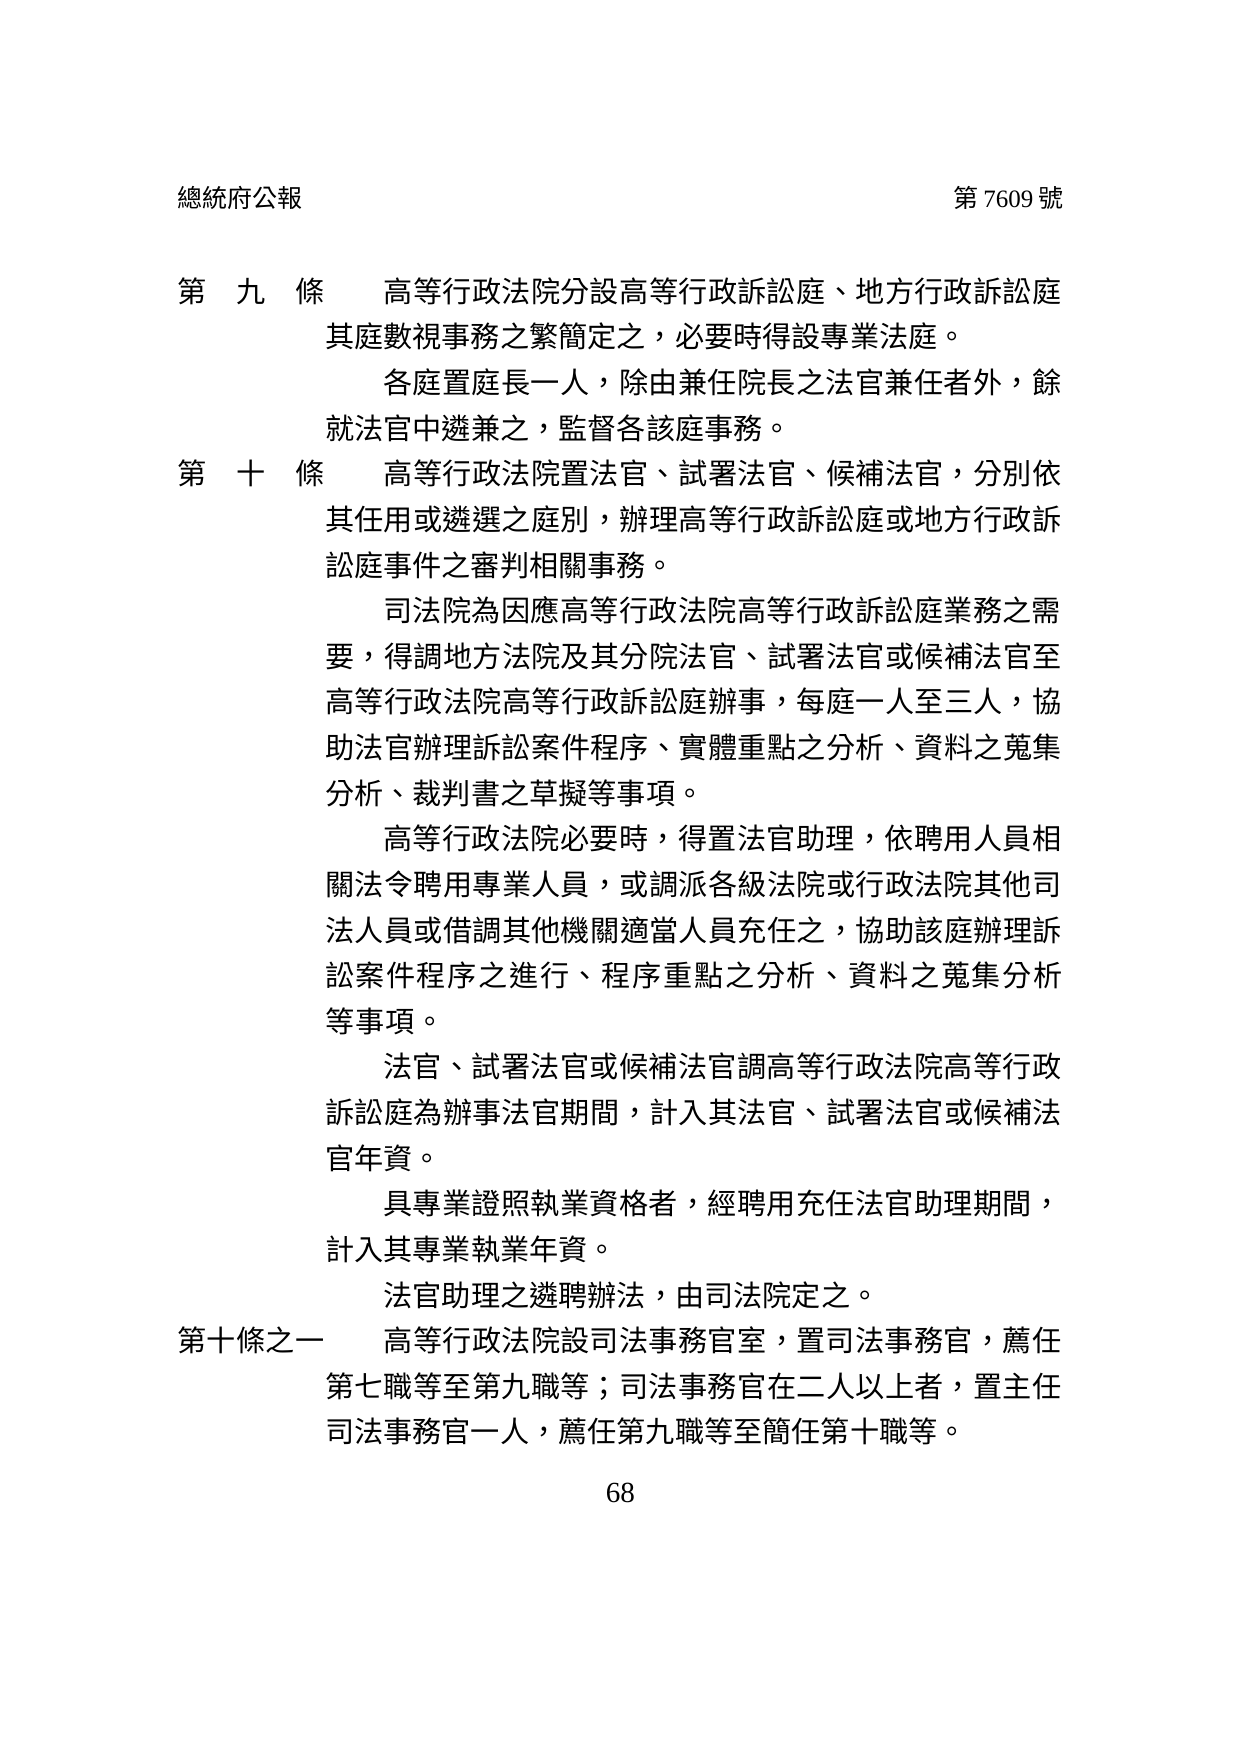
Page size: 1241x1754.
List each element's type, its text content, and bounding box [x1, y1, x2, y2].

text 第十條之一 高等行政法院設司法事務官室，置司法事務官，薦任第七職等至第九職等；司法事務官在二人以上者，置主任司法事務官一人，薦任第九職等至簡任第十職等。 [177, 1315, 1063, 1452]
text 第 十 條 高等行政法院置法官、試署法官、候補法官，分別依其任用或遴選之庭別，辦理高等行政訴訟庭或地方行政訴訟庭事件之審判相關事務。 [177, 448, 1063, 585]
text 第 九 條 高等行政法院分設高等行政訴訟庭、地方行政訴訟庭，其庭數視事務之繁簡定之，必要時得設專業法庭。 [177, 266, 1063, 357]
text 各庭置庭長一人，除由兼任院長之法官兼任者外，餘就法官中遴兼之，監督各該庭事務。 [325, 357, 1063, 448]
text 司法院為因應高等行政法院高等行政訴訟庭業務之需要，得調地方法院及其分院法官、試署法官或候補法官至高等行政法院高等行政訴訟庭辦事，每庭一人至三人，協助法官辦理訴訟案件程序、實體重點之分析、資料之蒐集分析、裁判書之草擬等事項。 [325, 585, 1063, 813]
text 法官助理之遴聘辦法，由司法院定之。 [325, 1269, 1063, 1315]
text 法官、試署法官或候補法官調高等行政法院高等行政訴訟庭為辦事法官期間，計入其法官、試署法官或候補法官年資。 [325, 1041, 1063, 1178]
text 具專業證照執業資格者，經聘用充任法官助理期間，計入其專業執業年資。 [325, 1178, 1063, 1269]
text 高等行政法院必要時，得置法官助理，依聘用人員相關法令聘用專業人員，或調派各級法院或行政法院其他司法人員或借調其他機關適當人員充任之，協助該庭辦理訴訟案件程序之進行、程序重點之分析、資料之蒐集分析等事項。 [325, 813, 1063, 1041]
